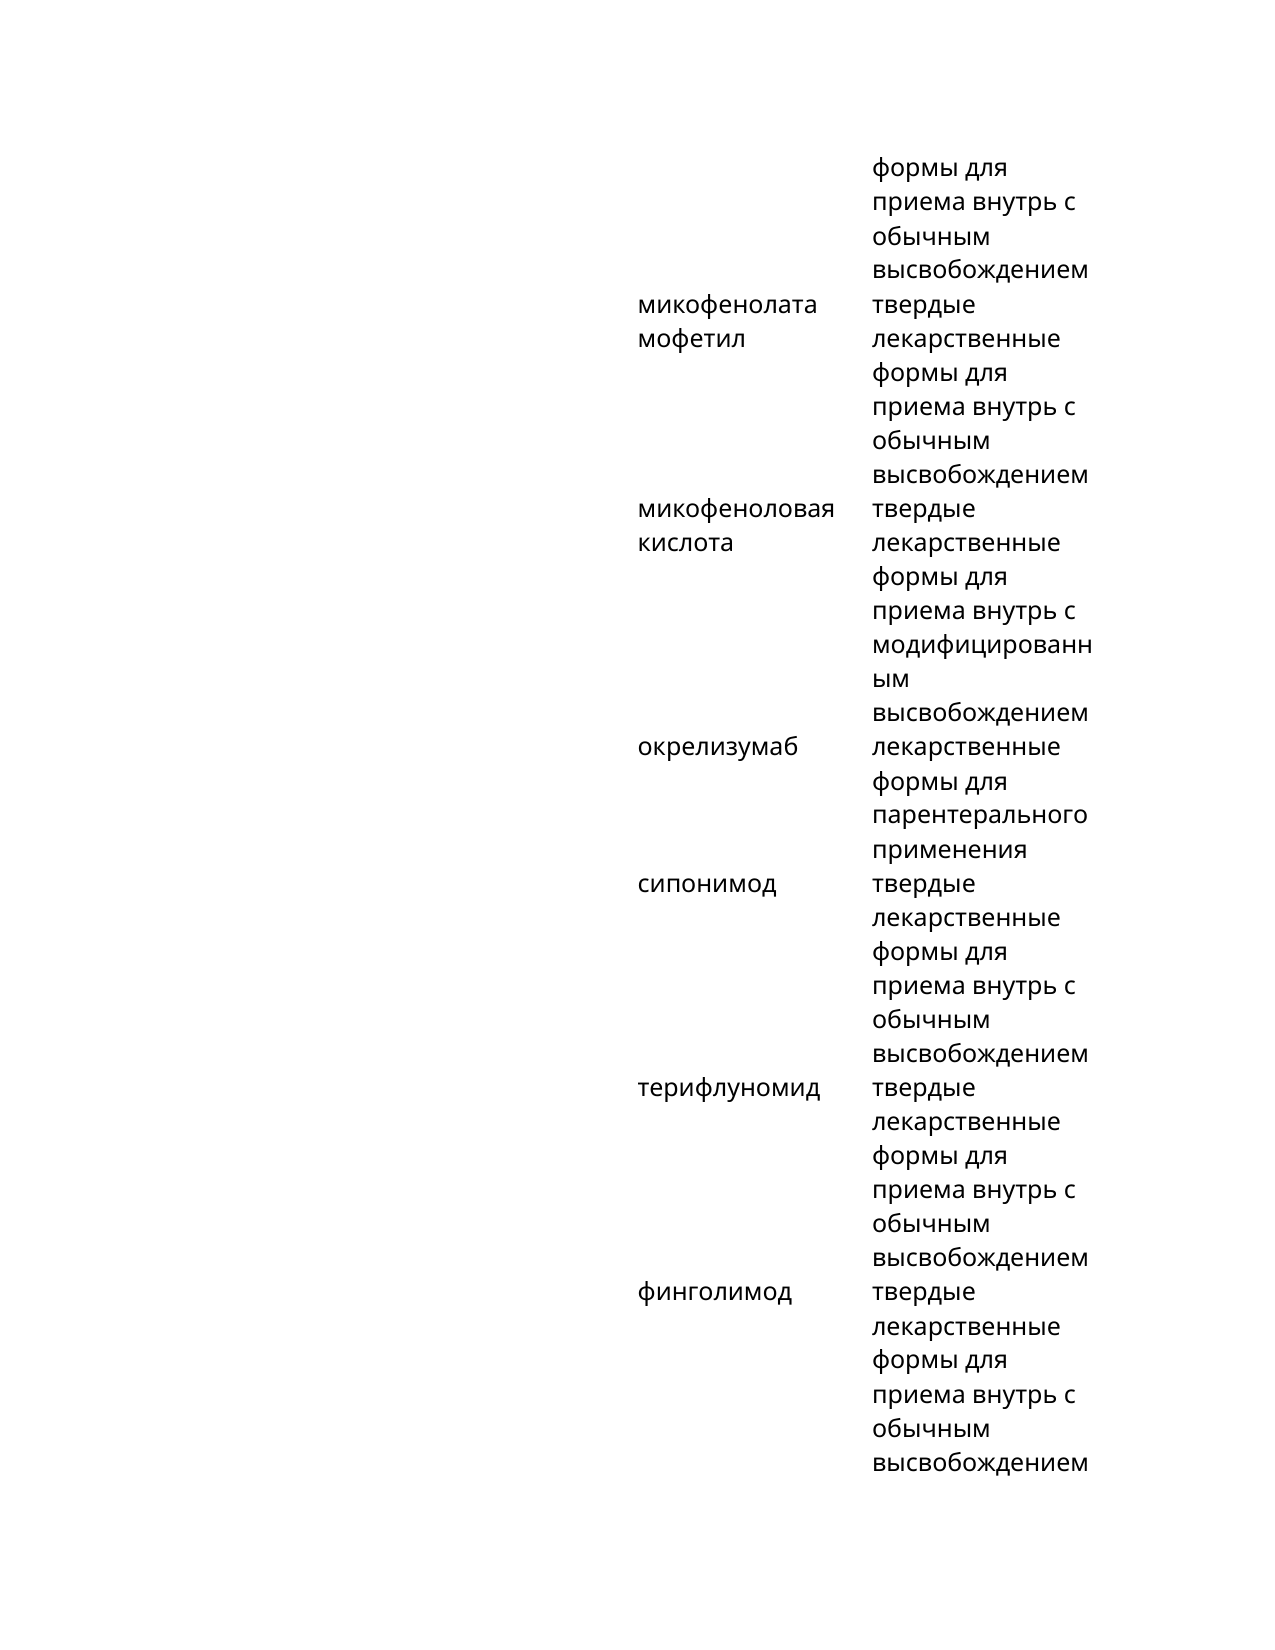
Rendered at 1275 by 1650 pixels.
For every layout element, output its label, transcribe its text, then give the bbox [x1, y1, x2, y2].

table_cell [169, 150, 403, 1478]
table_cell твердые лекарственные формы для приема внутрь с обычным высвобождением [872, 1070, 1106, 1274]
table_cell микофеноловая кислота [638, 491, 872, 729]
table_cell микофенолата мофетил [638, 286, 872, 491]
table_cell финголимод [638, 1274, 872, 1478]
table_cell твердые лекарственные формы для приема внутрь с модифицированным высвобождением [872, 491, 1106, 729]
table_cell окрелизумаб [638, 729, 872, 865]
table_cell [403, 150, 637, 1478]
table_cell формы для приема внутрь с обычным высвобождением [872, 150, 1106, 286]
table_cell сипонимод [638, 865, 872, 1070]
table_cell твердые лекарственные формы для приема внутрь с обычным высвобождением [872, 1274, 1106, 1478]
table_cell [638, 150, 872, 286]
table_cell твердые лекарственные формы для приема внутрь с обычным высвобождением [872, 865, 1106, 1070]
table_cell терифлуномид [638, 1070, 872, 1274]
table_cell твердые лекарственные формы для приема внутрь с обычным высвобождением [872, 286, 1106, 491]
table_cell лекарственные формы для парентерального применения [872, 729, 1106, 865]
